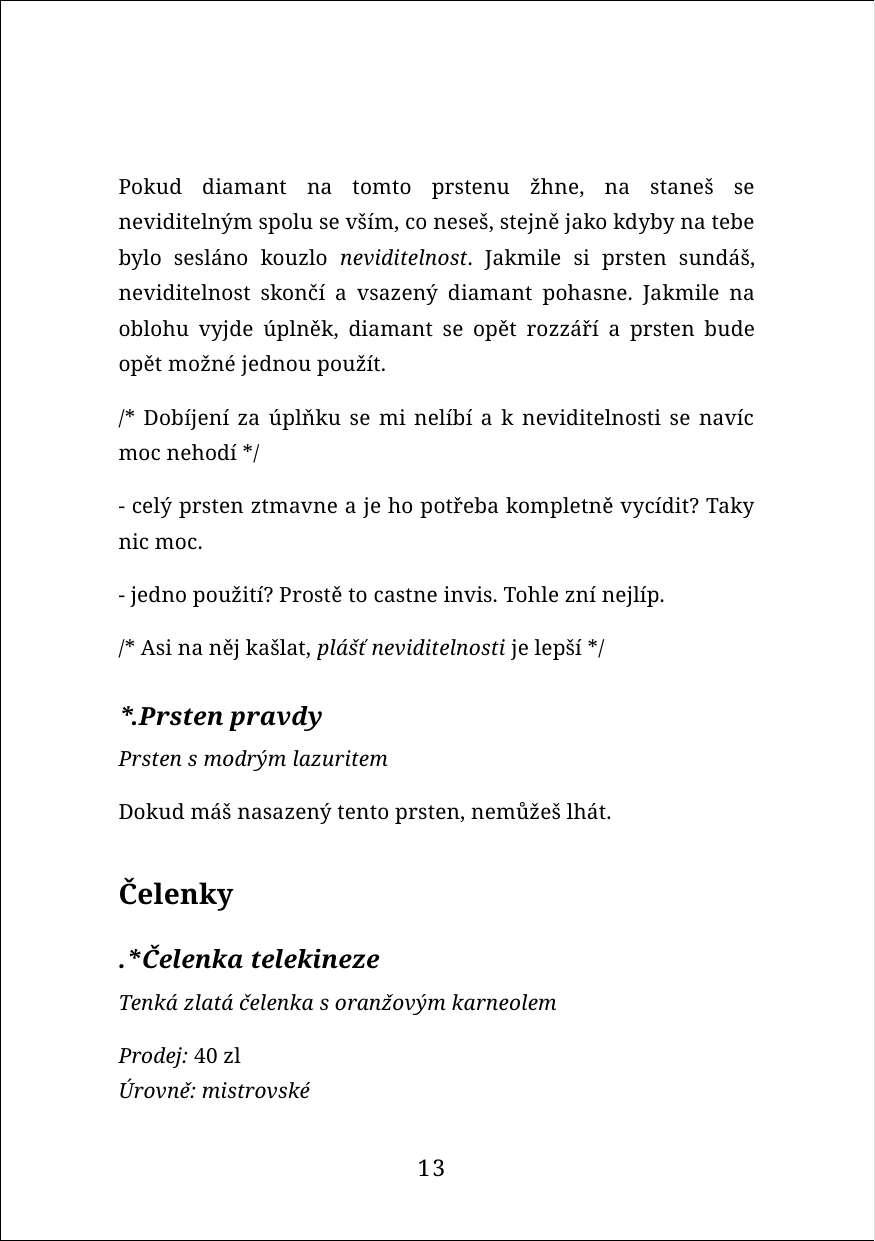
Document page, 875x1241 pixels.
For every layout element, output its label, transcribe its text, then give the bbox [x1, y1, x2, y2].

text Prodej: 40 zl Úrovně: mistrovské [118, 1041, 756, 1105]
subtitle *.Prsten pravdy [118, 698, 756, 732]
subtitle .*Čelenka telekineze [118, 942, 756, 976]
text - jedno použití? Prostě to castne invis. Tohle zní nejlíp. [118, 580, 756, 608]
text /* Asi na něj kašlat, plášť neviditelnosti je lepší */ [118, 633, 756, 662]
subtitle Čelenky [118, 874, 756, 913]
text - celý prsten ztmavne a je ho potřeba kompletně vycídit? Taky nic moc. [118, 491, 756, 555]
text Pokud diamant na tomto prstenu žhne, na staneš se neviditelným spolu se vším, co neseš, stejně jako kdyby na tebe bylo sesláno kouzlo neviditelnost. Jakmile si prsten sundáš, neviditelnost skončí a vsazený diamant pohasne. Jakmile na oblohu vyjde úplněk, diamant se opět rozzáří a prsten bude opět možné jednou použít. [118, 172, 756, 378]
text Dokud máš nasazený tento prsten, nemůžeš lhát. [118, 797, 756, 826]
text /* Dobíjení za úplňku se mi nelíbí a k neviditelnosti se navíc moc nehodí */ [118, 403, 756, 467]
text Tenká zlatá čelenka s oranžovým karneolem [118, 988, 756, 1016]
text Prsten s modrým lazuritem [118, 744, 756, 773]
